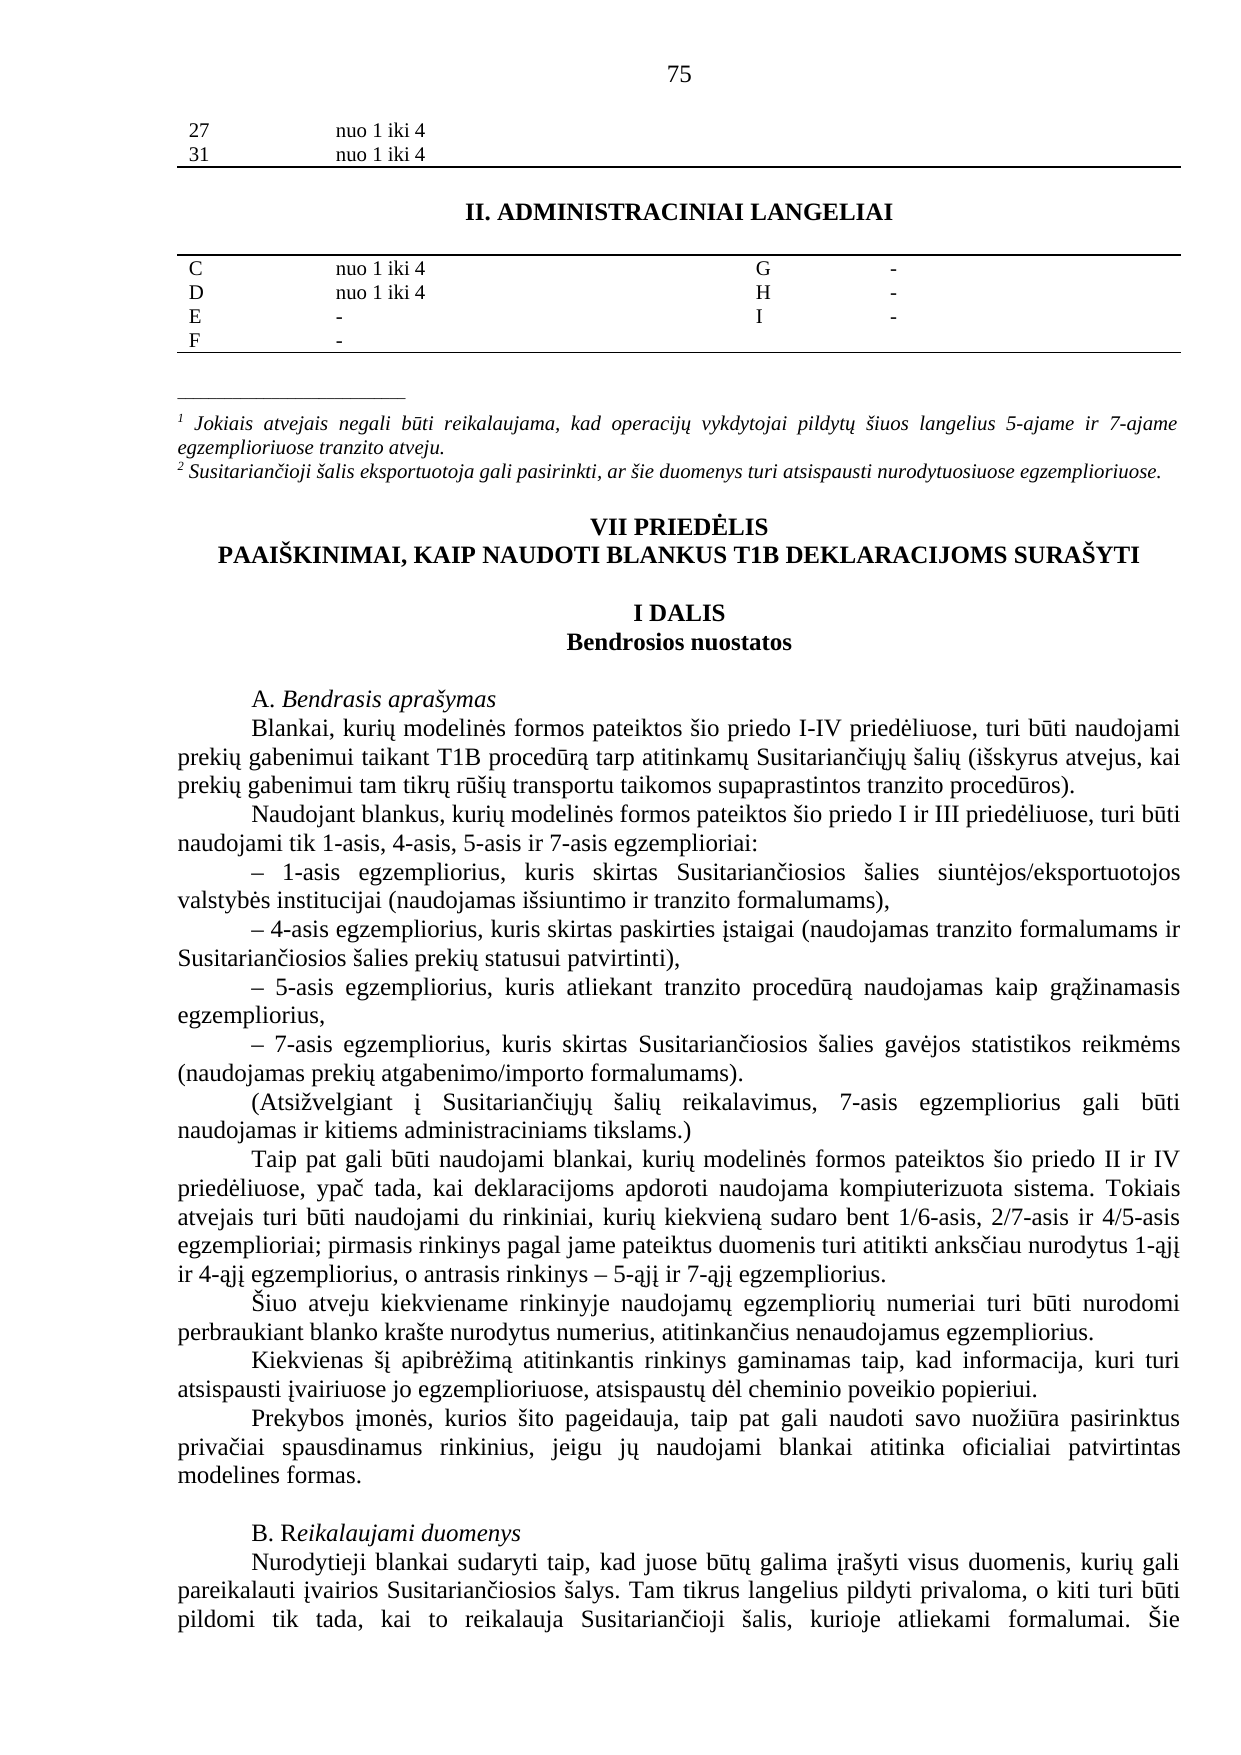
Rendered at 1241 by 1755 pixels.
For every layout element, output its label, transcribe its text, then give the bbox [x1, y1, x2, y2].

text II. ADMINISTRACINIAI LANGELIAI [177, 197, 1181, 225]
text _____________________________ [177, 382, 1181, 411]
text (Atsižvelgiant į Susitariančiųjų šalių reikalavimus, 7-asis egzempliorius gali būti naudojamas ir kitiems administraciniams tikslams.) [177, 1087, 1181, 1144]
text B. Reikalaujami duomenys [177, 1518, 1181, 1547]
table_cell [879, 142, 1181, 166]
table_cell 27 [177, 118, 324, 142]
text Nurodytieji blankai sudaryti taip, kad juose būtų galima įrašyti visus duomenis, kurių gali pareikalauti įvairios Susitariančiosios šalys. Tam tikrus langelius pildyti privaloma, o kiti turi būti pildomi tik tada, kai to reikalauja Susitariančioji šalis, kurioje atliekami formalumai. Šie [177, 1547, 1181, 1633]
text – 4-asis egzempliorius, kuris skirtas paskirties įstaigai (naudojamas tranzito formalumams ir Susitariančiosios šalies prekių statusui patvirtinti), [177, 914, 1181, 972]
table_cell - [324, 304, 744, 328]
table_cell nuo 1 iki 4 [324, 280, 744, 304]
table_cell - [324, 328, 744, 352]
table_header C [177, 256, 324, 280]
table_cell H [744, 280, 879, 304]
table_header - [879, 256, 1181, 280]
table_cell E [177, 304, 324, 328]
text Blankai, kurių modelinės formos pateiktos šio priedo I-IV priedėliuose, turi būti naudojami prekių gabenimui taikant T1B procedūrą tarp atitinkamų Susitariančiųjų šalių (išskyrus atvejus, kai prekių gabenimui tam tikrų rūšių transportu taikomos supaprastintos tranzito procedūros). [177, 713, 1181, 799]
text A. Bendrasis aprašymas [177, 684, 1181, 713]
table_header nuo 1 iki 4 [324, 256, 744, 280]
table_cell [879, 328, 1181, 352]
text Taip pat gali būti naudojami blankai, kurių modelinės formos pateiktos šio priedo II ir IV priedėliuose, ypač tada, kai deklaracijoms apdoroti naudojama kompiuterizuota sistema. Tokiais atvejais turi būti naudojami du rinkiniai, kurių kiekvieną sudaro bent 1/6-asis, 2/7-asis ir 4/5-asis egzemplioriai; pirmasis rinkinys pagal jame pateiktus duomenis turi atitikti anksčiau nurodytus 1-ąjį ir 4-ąjį egzempliorius, o antrasis rinkinys – 5-ąjį ir 7-ąjį egzempliorius. [177, 1144, 1181, 1288]
text 1 Jokiais atvejais negali būti reikalaujama, kad operacijų vykdytojai pildytų šiuos langelius 5-ajame ir 7-ajame egzemplioriuose tranzito atveju. [177, 411, 1181, 459]
table_cell nuo 1 iki 4 [324, 142, 745, 166]
text – 5-asis egzempliorius, kuris atliekant tranzito procedūrą naudojamas kaip grąžinamasis egzempliorius, [177, 972, 1181, 1029]
table_cell [744, 328, 879, 352]
table_header G [744, 256, 879, 280]
table_cell nuo 1 iki 4 [324, 118, 745, 142]
text I DALIS [177, 598, 1181, 627]
text – 7-asis egzempliorius, kuris skirtas Susitariančiosios šalies gavėjos statistikos reikmėms (naudojamas prekių atgabenimo/importo formalumams). [177, 1029, 1181, 1087]
table_cell - [879, 304, 1181, 328]
text Naudojant blankus, kurių modelinės formos pateiktos šio priedo I ir III priedėliuose, turi būti naudojami tik 1-asis, 4-asis, 5-asis ir 7-asis egzemplioriai: [177, 799, 1181, 857]
text PAAIŠKINIMAI, KAIP NAUDOTI BLANKUS T1B DEKLARACIJOMS SURAŠYTI [177, 541, 1181, 569]
table_cell F [177, 328, 324, 352]
table_cell [745, 142, 879, 166]
text – 1-asis egzempliorius, kuris skirtas Susitariančiosios šalies siuntėjos/eksportuotojos valstybės institucijai (naudojamas išsiuntimo ir tranzito formalumams), [177, 857, 1181, 914]
text Bendrosios nuostatos [177, 627, 1181, 656]
table_cell 31 [177, 142, 324, 166]
table_cell [879, 118, 1181, 142]
table_cell - [879, 280, 1181, 304]
table_cell D [177, 280, 324, 304]
table_cell [745, 118, 879, 142]
text Kiekvienas šį apibrėžimą atitinkantis rinkinys gaminamas taip, kad informacija, kuri turi atsispausti įvairiuose jo egzemplioriuose, atsispaustų dėl cheminio poveikio popieriui. [177, 1346, 1181, 1403]
text VII PRIEDĖLIS [177, 512, 1181, 541]
text Šiuo atveju kiekviename rinkinyje naudojamų egzempliorių numeriai turi būti nurodomi perbraukiant blanko krašte nurodytus numerius, atitinkančius nenaudojamus egzempliorius. [177, 1288, 1181, 1346]
text Prekybos įmonės, kurios šito pageidauja, taip pat gali naudoti savo nuožiūra pasirinktus privačiai spausdinamus rinkinius, jeigu jų naudojami blankai atitinka oficialiai patvirtintas modelines formas. [177, 1403, 1181, 1489]
text 2 Susitariančioji šalis eksportuotoja gali pasirinkti, ar šie duomenys turi atsispausti nurodytuosiuose egzemplioriuose. [177, 459, 1181, 483]
table_cell I [744, 304, 879, 328]
